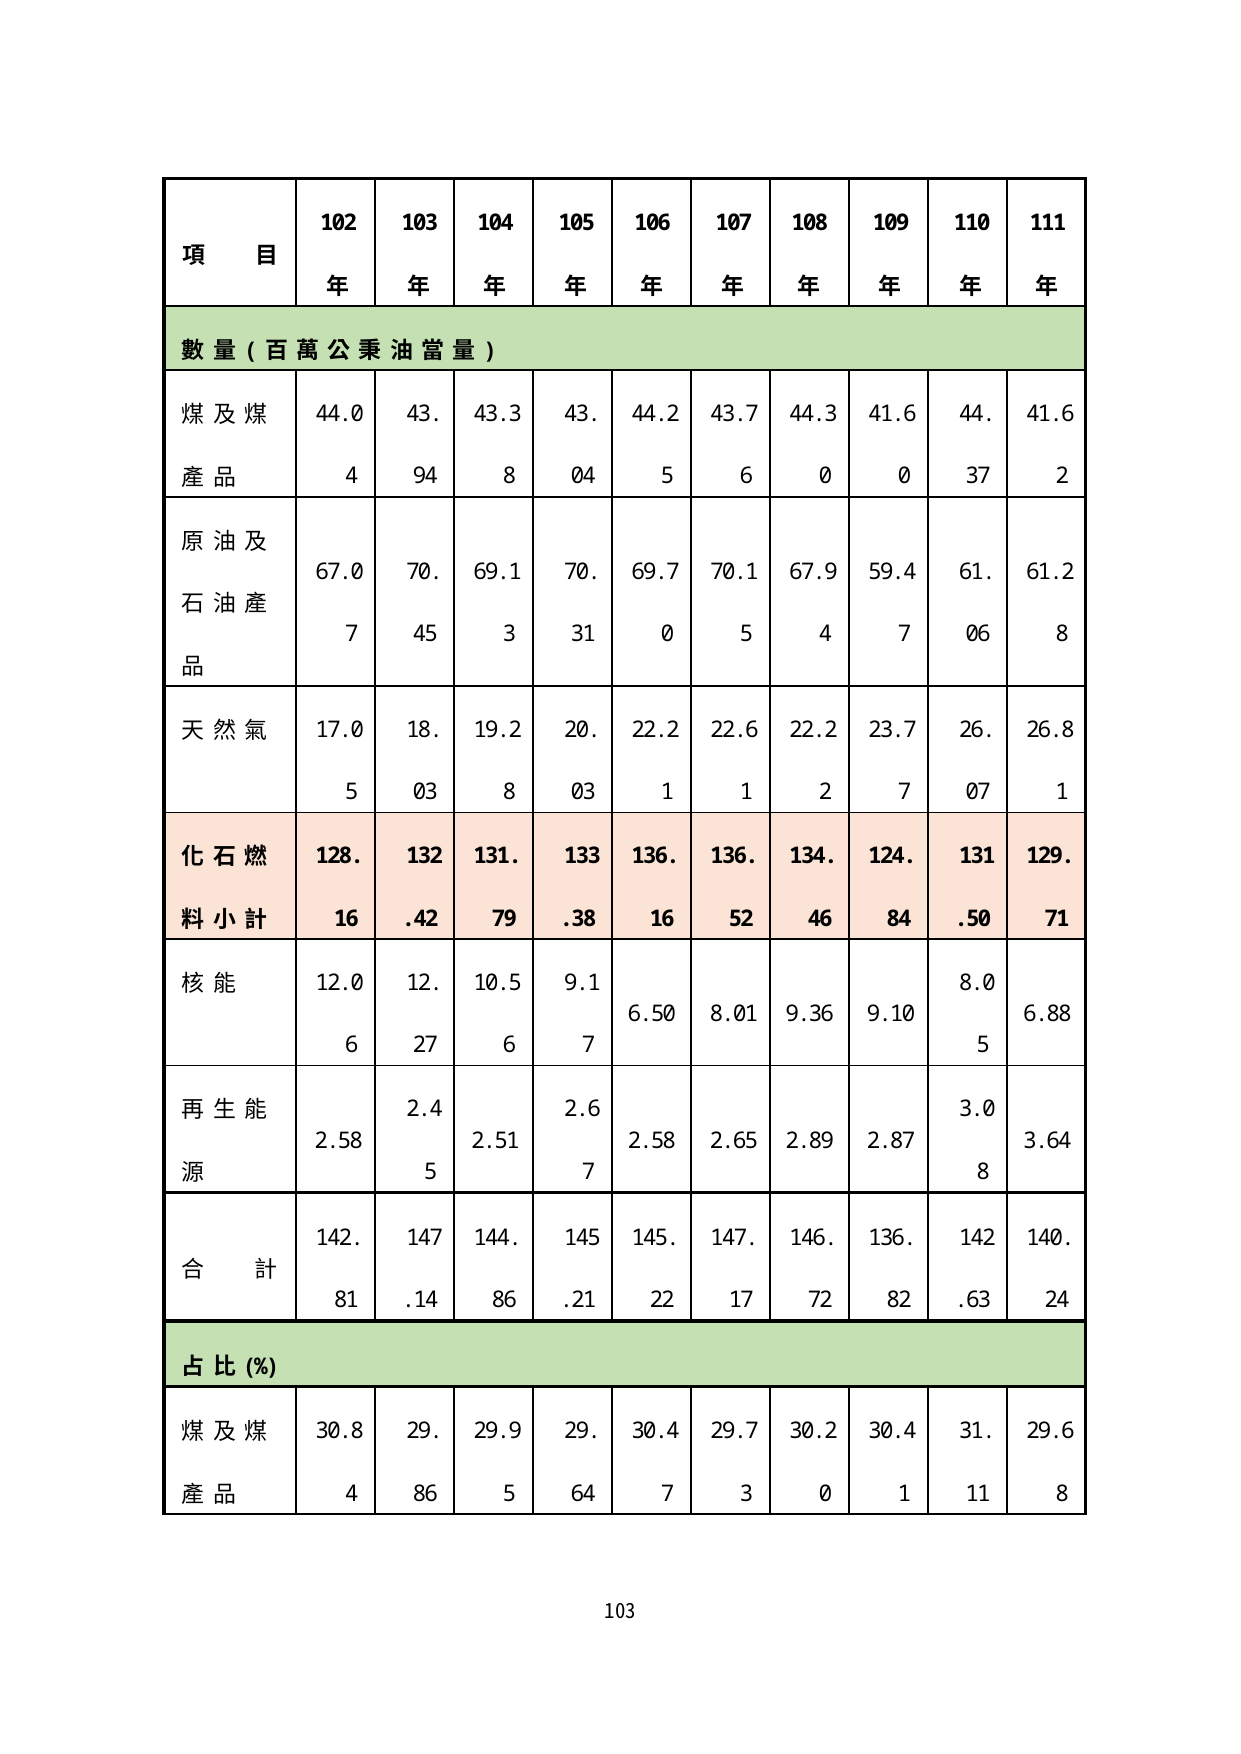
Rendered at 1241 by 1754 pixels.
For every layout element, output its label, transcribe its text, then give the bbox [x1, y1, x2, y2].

table_cell 煤及煤產品 [166, 371, 295, 496]
table_cell 145.21 [534, 1194, 611, 1319]
table_cell 41.60 [850, 371, 927, 496]
table_cell 8.05 [929, 940, 1006, 1065]
table_cell 合 計 [166, 1194, 295, 1319]
table_header 107年 [692, 180, 769, 305]
table_header 103年 [376, 180, 453, 305]
table_cell 30.47 [613, 1388, 690, 1513]
table_cell 20.03 [534, 687, 611, 812]
table_cell 9.17 [534, 940, 611, 1065]
table_cell 29.95 [455, 1388, 532, 1513]
table_cell 61.06 [929, 498, 1006, 685]
table_cell 29.68 [1008, 1388, 1084, 1513]
table_cell 132.42 [376, 813, 453, 938]
table_cell 2.45 [376, 1066, 453, 1191]
table_cell 8.01 [692, 940, 769, 1065]
table_cell 70.15 [692, 498, 769, 685]
table_cell 44.04 [297, 371, 374, 496]
table_cell 69.70 [613, 498, 690, 685]
table_cell 129.71 [1008, 813, 1084, 938]
table_cell 134.46 [771, 813, 848, 938]
table_cell 61.28 [1008, 498, 1084, 685]
table_cell 26.81 [1008, 687, 1084, 812]
table_header 105年 [534, 180, 611, 305]
table_cell 天然氣 [166, 687, 295, 812]
table_cell 43.04 [534, 371, 611, 496]
table_cell 43.76 [692, 371, 769, 496]
table_cell 128.16 [297, 813, 374, 938]
table_cell 147.14 [376, 1194, 453, 1319]
table_header 項 目 [166, 180, 295, 305]
table_cell 59.47 [850, 498, 927, 685]
table_cell 41.62 [1008, 371, 1084, 496]
table_cell 占比(%) [166, 1323, 1084, 1385]
table_cell 2.58 [613, 1066, 690, 1191]
table_cell 144.86 [455, 1194, 532, 1319]
table_cell 23.77 [850, 687, 927, 812]
table_cell 6.88 [1008, 940, 1084, 1065]
table_cell 133.38 [534, 813, 611, 938]
table_cell 19.28 [455, 687, 532, 812]
table_header 109年 [850, 180, 927, 305]
table_cell 43.94 [376, 371, 453, 496]
table_cell 44.30 [771, 371, 848, 496]
table_cell 44.37 [929, 371, 1006, 496]
table_cell 煤及煤產品 [166, 1388, 295, 1513]
table_cell 22.21 [613, 687, 690, 812]
table_cell 12.27 [376, 940, 453, 1065]
table_cell 69.13 [455, 498, 532, 685]
table_cell 70.45 [376, 498, 453, 685]
table_cell 31.11 [929, 1388, 1006, 1513]
table_cell 131.79 [455, 813, 532, 938]
table_cell 136.82 [850, 1194, 927, 1319]
table_cell 22.22 [771, 687, 848, 812]
table_header 104年 [455, 180, 532, 305]
table_cell 2.65 [692, 1066, 769, 1191]
table_cell 124.84 [850, 813, 927, 938]
table_cell 142.63 [929, 1194, 1006, 1319]
table_cell 136.52 [692, 813, 769, 938]
table_cell 30.84 [297, 1388, 374, 1513]
table_cell 145.22 [613, 1194, 690, 1319]
table_cell 化石燃料小計 [166, 813, 295, 938]
table_cell 147.17 [692, 1194, 769, 1319]
table_header 102年 [297, 180, 374, 305]
table_cell 2.67 [534, 1066, 611, 1191]
table_cell 44.25 [613, 371, 690, 496]
table_cell 17.05 [297, 687, 374, 812]
table_cell 131.50 [929, 813, 1006, 938]
table_header 106年 [613, 180, 690, 305]
table_cell 2.58 [297, 1066, 374, 1191]
table_cell 12.06 [297, 940, 374, 1065]
table_cell 136.16 [613, 813, 690, 938]
table_cell 67.94 [771, 498, 848, 685]
table_cell 9.10 [850, 940, 927, 1065]
table_cell 原油及石油產品 [166, 498, 295, 685]
table_cell 70.31 [534, 498, 611, 685]
table_cell 26.07 [929, 687, 1006, 812]
table_header 108年 [771, 180, 848, 305]
table_cell 3.64 [1008, 1066, 1084, 1191]
table_cell 2.51 [455, 1066, 532, 1191]
table_cell 29.64 [534, 1388, 611, 1513]
table_cell 43.38 [455, 371, 532, 496]
table_cell 6.50 [613, 940, 690, 1065]
table_cell 140.24 [1008, 1194, 1084, 1319]
table_cell 67.07 [297, 498, 374, 685]
table_cell 再生能源 [166, 1066, 295, 1191]
table_cell 10.56 [455, 940, 532, 1065]
table_header 110年 [929, 180, 1006, 305]
table_cell 142.81 [297, 1194, 374, 1319]
table_cell 3.08 [929, 1066, 1006, 1191]
table_cell 2.87 [850, 1066, 927, 1191]
table_cell 9.36 [771, 940, 848, 1065]
table_cell 22.61 [692, 687, 769, 812]
table_cell 146.72 [771, 1194, 848, 1319]
table_cell 29.86 [376, 1388, 453, 1513]
table_header 111年 [1008, 180, 1084, 305]
table_cell 18.03 [376, 687, 453, 812]
table_cell 數量(百萬公秉油當量) [166, 307, 1084, 369]
table_cell 2.89 [771, 1066, 848, 1191]
table_cell 核能 [166, 940, 295, 1065]
table_cell 30.20 [771, 1388, 848, 1513]
table_cell 30.41 [850, 1388, 927, 1513]
table_cell 29.73 [692, 1388, 769, 1513]
